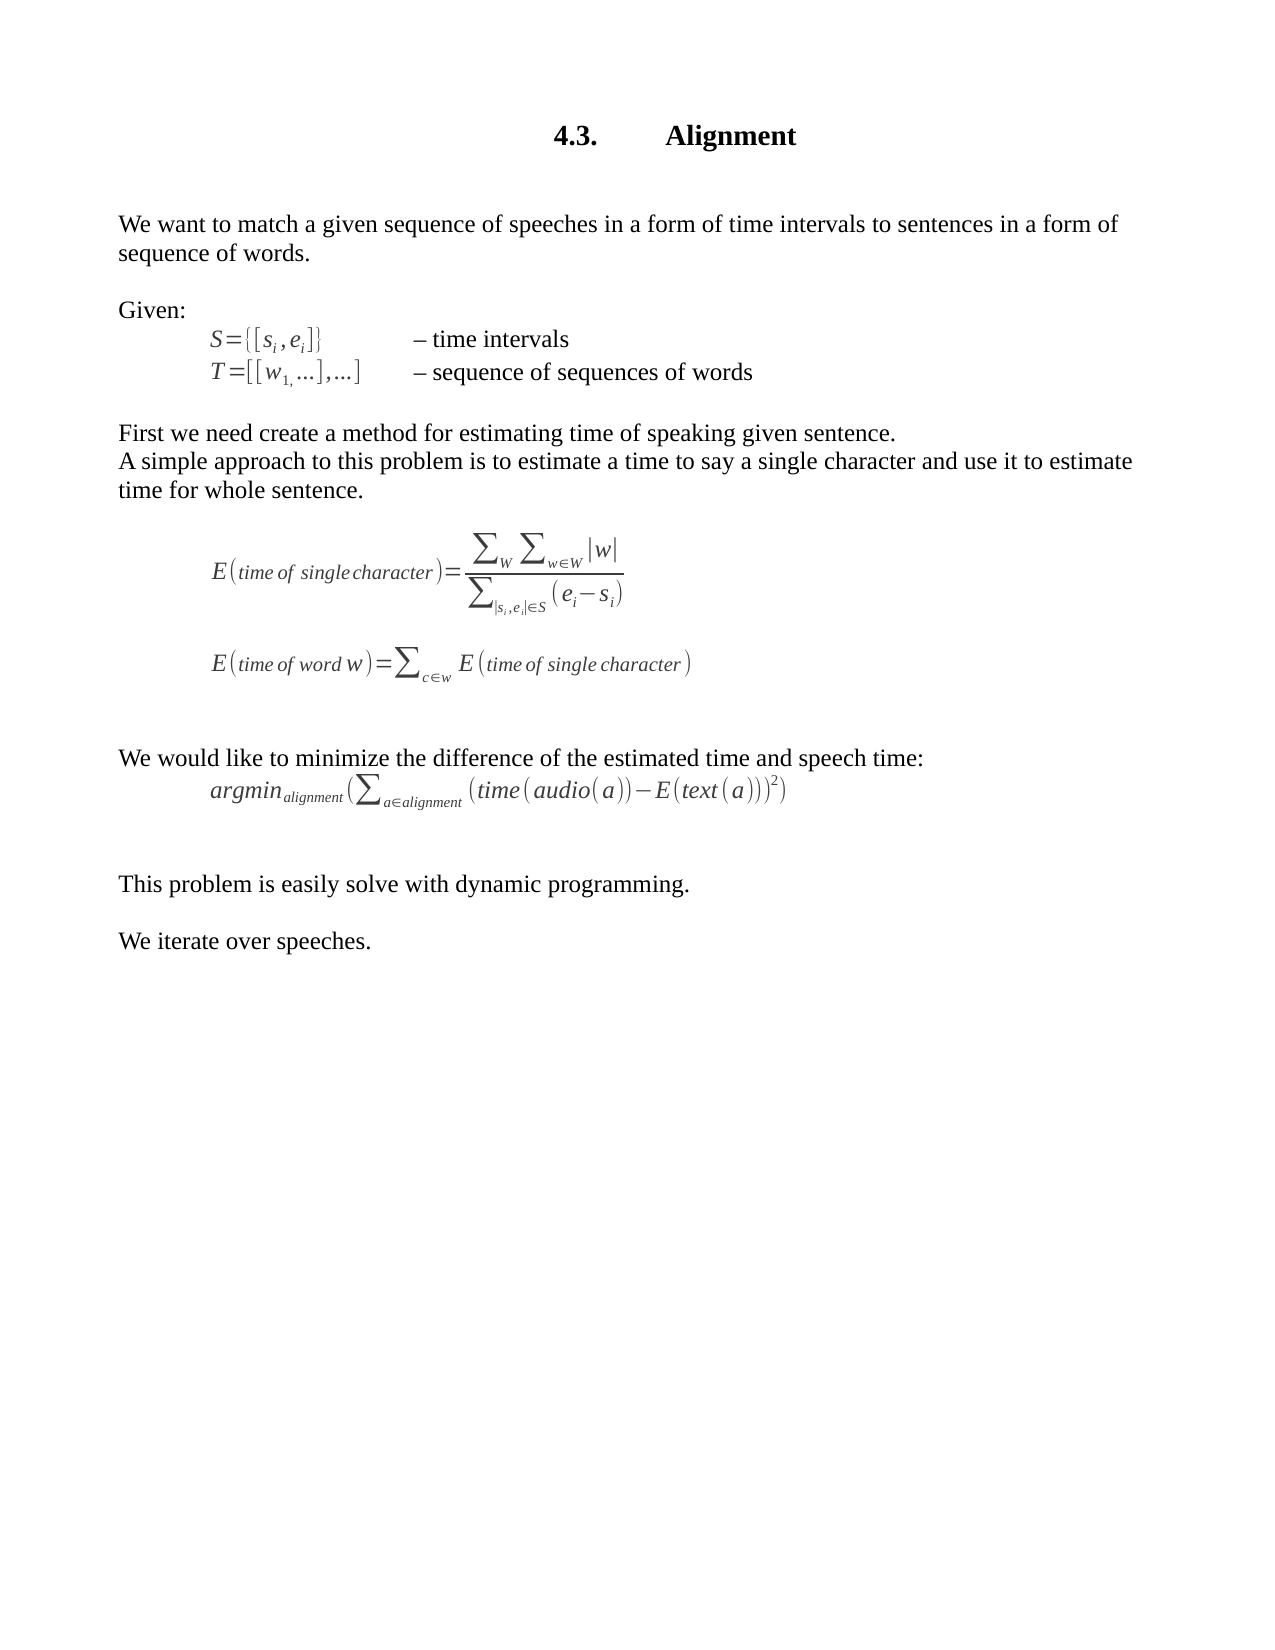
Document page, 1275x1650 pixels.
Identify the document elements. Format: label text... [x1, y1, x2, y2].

text We would like to minimize the difference of the estimated time and speech time: [118, 743, 1157, 772]
text A simple approach to this problem is to estimate a time to say a single character and use it to estimate time for whole sentence. [118, 446, 1157, 504]
text This problem is easily solve with dynamic programming. [118, 869, 1157, 897]
text First we need create a method for estimating time of speaking given sentence. [118, 418, 1157, 446]
text We want to match a given sequence of speeches in a form of time intervals to sentences in a form of sequence of words. [118, 209, 1157, 267]
list Alignment [193, 118, 1157, 152]
text – sequence of sequences of words [118, 357, 1157, 389]
text We iterate over speeches. [118, 926, 1157, 955]
text – time intervals [118, 324, 1157, 357]
text Given: [118, 295, 1157, 324]
